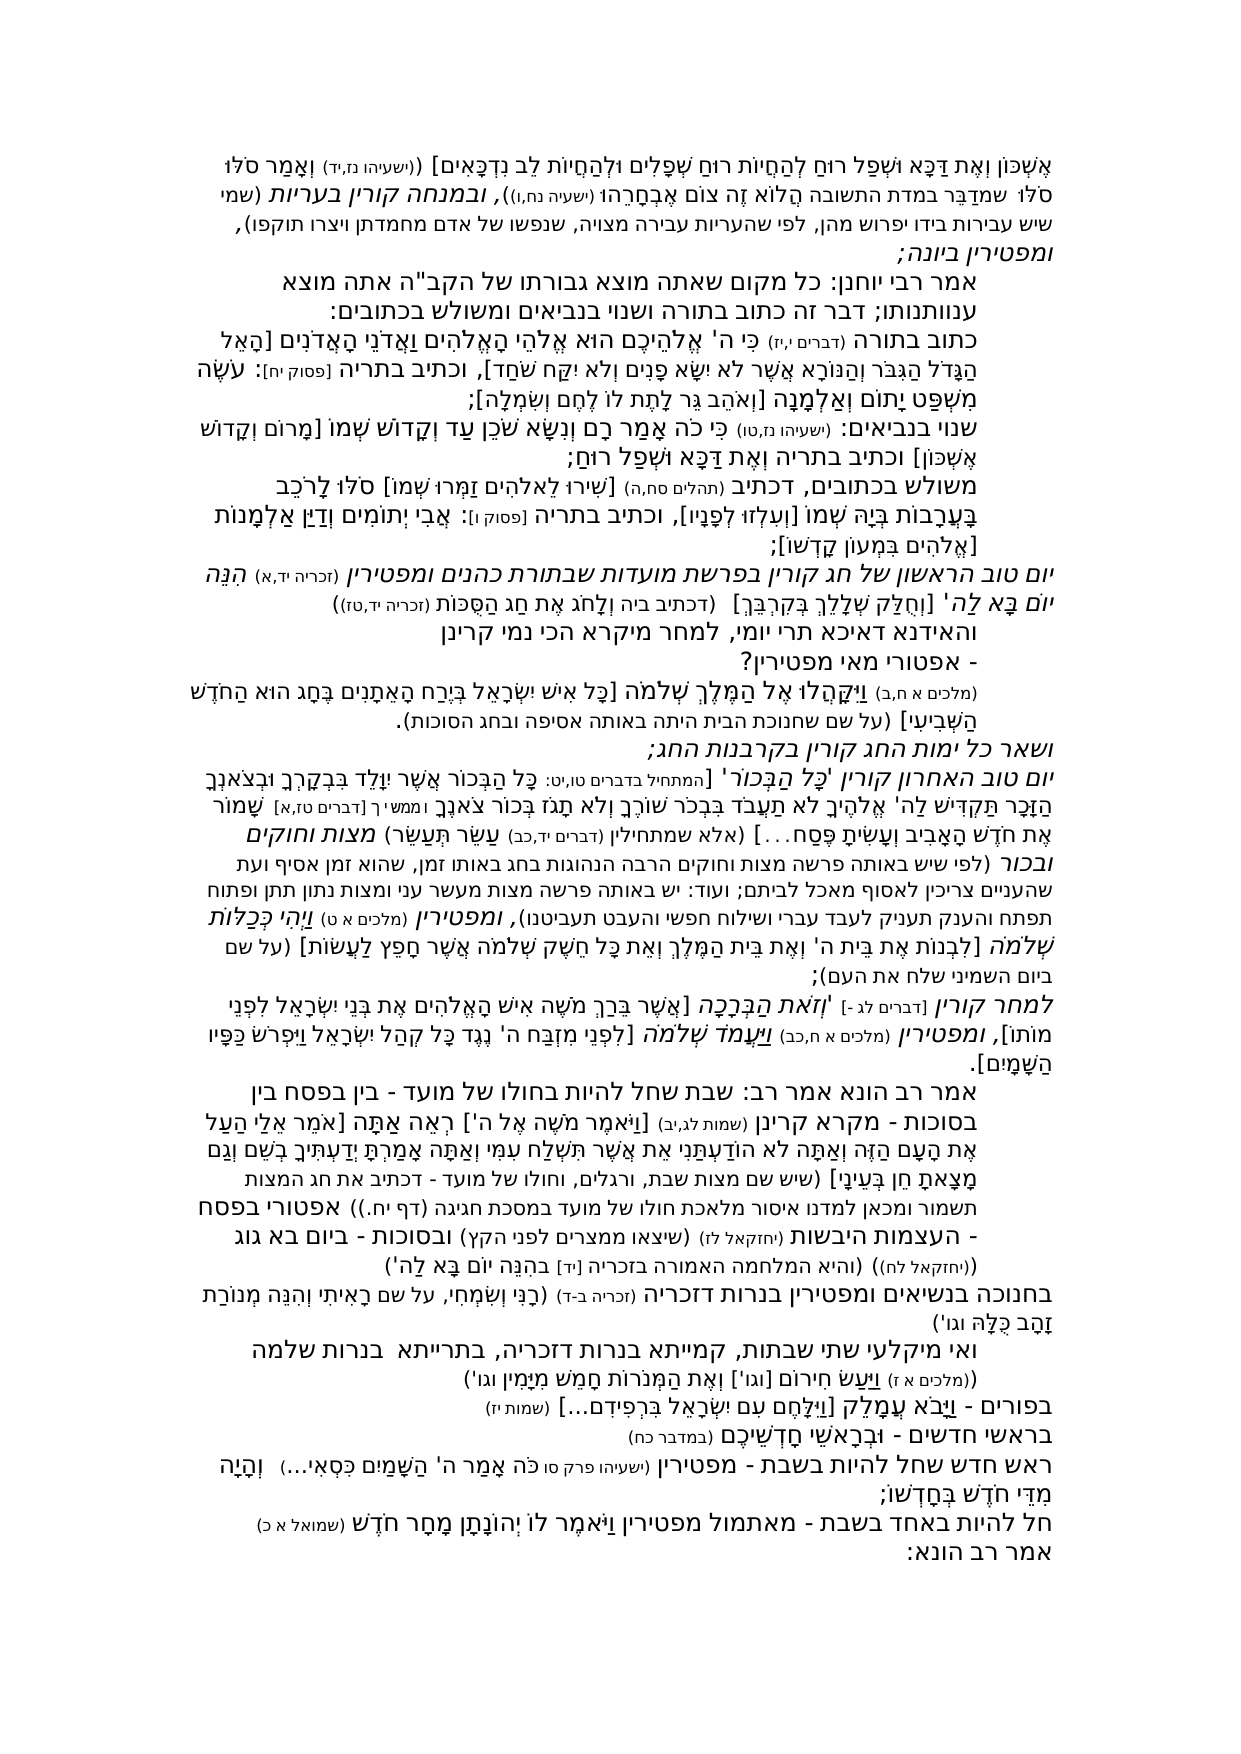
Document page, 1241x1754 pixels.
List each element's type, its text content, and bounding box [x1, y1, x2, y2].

text יום טוב הראשון של חג קורין בפרשת מועדות שבתורת כהנים ומפטירין (זכריה יד,א) הִנֵּה יוֹם בָּא לַה' [וְחֻלַּק שְׁלָלֵךְ בְּקִרְבֵּךְ] (דכתיב ביה וְלָחֹג אֶת חַג הַסֻּכּוֹת (זכריה יד,טז)) [187, 559, 1053, 617]
text ראש חדש שחל להיות בשבת - מפטירין (ישעיהו פרק סו כֹּה אָמַר ה' הַשָּׁמַיִם כִּסְאִי...) וְהָיָה מִדֵּי חֹדֶשׁ בְּחָדְשׁוֹ; [187, 1450, 1053, 1508]
text והאידנא דאיכא תרי יומי, למחר מיקרא הכי נמי קרינן [187, 617, 978, 647]
text אמר רב הונא אמר רב: שבת שחל להיות בחולו של מועד - בין בפסח בין בסוכות - מקרא קרינן (שמות לג,יב) [וַיֹּאמֶר מֹשֶׁה אֶל ה'] רְאֵה אַתָּה [אֹמֵר אֵלַי הַעַל אֶת הָעָם הַזֶּה וְאַתָּה לֹא הוֹדַעְתַּנִי אֵת אֲשֶׁר תִּשְׁלַח עִמִּי וְאַתָּה אָמַרְתָּ יְדַעְתִּיךָ בְשֵׁם וְגַם מָצָאתָ חֵן בְּעֵינָי] (שיש שם מצות שבת, ורגלים, וחולו של מועד - דכתיב את חג המצות תשמור ומכאן למדנו איסור מלאכת חולו של מועד במסכת חגיגה (דף יח.)) אפטורי בפסח - העצמות היבשות (יחזקאל לז) (שיצאו ממצרים לפני הקץ) ובסוכות - ביום בא גוג ((יחזקאל לח)) (והיא המלחמה האמורה בזכריה [יד] בהִנֵּה יוֹם בָּא לַה') [187, 1077, 978, 1279]
text אמר רבי יוחנן: כל מקום שאתה מוצא גבורתו של הקב"ה אתה מוצא ענוותנותו; דבר זה כתוב בתורה ושנוי בנביאים ומשולש בכתובים: [187, 267, 978, 325]
text חל להיות באחד בשבת - מאתמול מפטירין וַיֹּאמֶר לוֹ יְהוֹנָתָן מָחָר חֹדֶשׁ (שמואל א כ) [187, 1508, 1053, 1537]
text אֶשְׁכּוֹן וְאֶת דַּכָּא וּשְׁפַל רוּחַ לְהַחֲיוֹת רוּחַ שְׁפָלִים וּלְהַחֲיוֹת לֵב נִדְכָּאִים] ((ישעיהו נז,יד) וְאָמַר סֹלּוּ סֹלּוּ שמדַבֵּר במדת התשובה הֲלוֹא זֶה צוֹם אֶבְחָרֵהוּ (ישעיה נח,ו)), ובמנחה קורין בעריות (שמי שיש עבירות בידו יפרוש מהן, לפי שהעריות עבירה מצויה, שנפשו של אדם מחמדתן ויצרו תוקפו), ומפטירין ביונה; [187, 150, 1053, 267]
text ואי מיקלעי שתי שבתות, קמייתא בנרות דזכריה, בתרייתא בנרות שלמה ((מלכים א ז) וַיַּעַשׂ חִירוֹם [וגו'] וְאֶת הַמְּנֹרוֹת חָמֵשׁ מִיָּמִין וגו') [187, 1336, 978, 1391]
text - אפטורי מאי מפטירין? [187, 647, 978, 676]
text (מלכים א ח,ב) וַיִּקָּהֲלוּ אֶל הַמֶּלֶךְ שְׁלֹמֹה [כָּל אִישׁ יִשְׂרָאֵל בְּיֶרַח הָאֵתָנִים בֶּחָג הוּא הַחֹדֶשׁ הַשְּׁבִיעִי] (על שם שחנוכת הבית היתה באותה אסיפה ובחג הסוכות). [187, 676, 978, 734]
text בפורים - וַיָּבֹא עֲמָלֵק [וַיִּלָּחֶם עִם יִשְׂרָאֵל בִּרְפִידִם...] (שמות יז) [187, 1391, 1053, 1421]
text יום טוב האחרון קורין 'כָּל הַבְּכוֹר' [המתחיל בדברים טו,יט: כָּל הַבְּכוֹר אֲשֶׁר יִוָּלֵד בִּבְקָרְךָ וּבְצֹאנְךָ הַזָּכָר תַּקְדִּישׁ לַה' אֱלֹהֶיךָ לֹא תַעֲבֹד בִּבְכֹר שׁוֹרֶךָ וְלֹא תָגֹז בְּכוֹר צֹאנֶךָ וממשיך [דברים טז,א] שָׁמוֹר אֶת חֹדֶשׁ הָאָבִיב וְעָשִׂיתָ פֶּסַח...] (אלא שמתחילין (דברים יד,כב) עַשֵּׂר תְּעַשֵּׂר) מצות וחוקים ובכור (לפי שיש באותה פרשה מצות וחוקים הרבה הנהוגות בחג באותו זמן, שהוא זמן אסיף ועת שהעניים צריכין לאסוף מאכל לביתם; ועוד: יש באותה פרשה מצות מעשר עני ומצות נתון תתן ופתוח תפתח והענק תעניק לעבד עברי ושילוח חפשי והעבט תעביטנו), ומפטירין (מלכים א ט) וַיְהִי כְּכַלּוֹת שְׁלֹמֹה [לִבְנוֹת אֶת בֵּית ה' וְאֶת בֵּית הַמֶּלֶךְ וְאֵת כָּל חֵשֶׁק שְׁלֹמֹה אֲשֶׁר חָפֵץ לַעֲשׂוֹת] (על שם ביום השמיני שלח את העם); [187, 763, 1053, 990]
text כתוב בתורה (דברים י,יז) כִּי ה' אֱלֹהֵיכֶם הוּא אֱלֹהֵי הָאֱלֹהִים וַאֲדֹנֵי הָאֲדֹנִים [הָאֵל הַגָּדֹל הַגִּבֹּר וְהַנּוֹרָא אֲשֶׁר לֹא יִשָּׂא פָנִים וְלֹא יִקַּח שֹׁחַד], וכתיב בתריה [פסוק יח]: עֹשֶׂה מִשְׁפַּט יָתוֹם וְאַלְמָנָה [וְאֹהֵב גֵּר לָתֶת לוֹ לֶחֶם וְשִׂמְלָה]; [187, 325, 978, 413]
text בראשי חדשים - וּבְרָאשֵׁי חָדְשֵׁיכֶם (במדבר כח) [187, 1421, 1053, 1450]
text ושאר כל ימות החג קורין בקרבנות החג; [187, 734, 1053, 763]
text משולש בכתובים, דכתיב (תהלים סח,ה) [שִׁירוּ לֵאלֹהִים זַמְּרוּ שְׁמוֹ] סֹלּוּ לָרֹכֵב בָּעֲרָבוֹת בְּיָהּ שְׁמוֹ [וְעִלְזוּ לְפָנָיו], וכתיב בתריה [פסוק ו]: אֲבִי יְתוֹמִים וְדַיַּן אַלְמָנוֹת [אֱלֹהִים בִּמְעוֹן קָדְשׁוֹ]; [187, 471, 978, 559]
text בחנוכה בנשיאים ומפטירין בנרות דזכריה (זכריה ב-ד) (רָנִּי וְשִׂמְחִי, על שם רָאִיתִי וְהִנֵּה מְנוֹרַת זָהָב כֻּלָּהּ וגו') [187, 1279, 1053, 1336]
text אמר רב הונא: [187, 1537, 1053, 1567]
text למחר קורין [דברים לג -] 'וְזֹאת הַבְּרָכָה [אֲשֶׁר בֵּרַךְ מֹשֶׁה אִישׁ הָאֱלֹהִים אֶת בְּנֵי יִשְׂרָאֵל לִפְנֵי מוֹתוֹ], ומפטירין (מלכים א ח,כב) וַיַּעֲמֹד שְׁלֹמֹה [לִפְנֵי מִזְבַּח ה' נֶגֶד כָּל קְהַל יִשְׂרָאֵל וַיִּפְרֹשׂ כַּפָּיו הַשָּׁמָיִם]. [187, 990, 1053, 1077]
text שנוי בנביאים: (ישעיהו נז,טו) כִּי כֹה אָמַר רָם וְנִשָּׂא שֹׁכֵן עַד וְקָדוֹשׁ שְׁמוֹ [מָרוֹם וְקָדוֹשׁ אֶשְׁכּוֹן] וכתיב בתריה וְאֶת דַּכָּא וּשְׁפַל רוּחַ; [187, 413, 978, 471]
